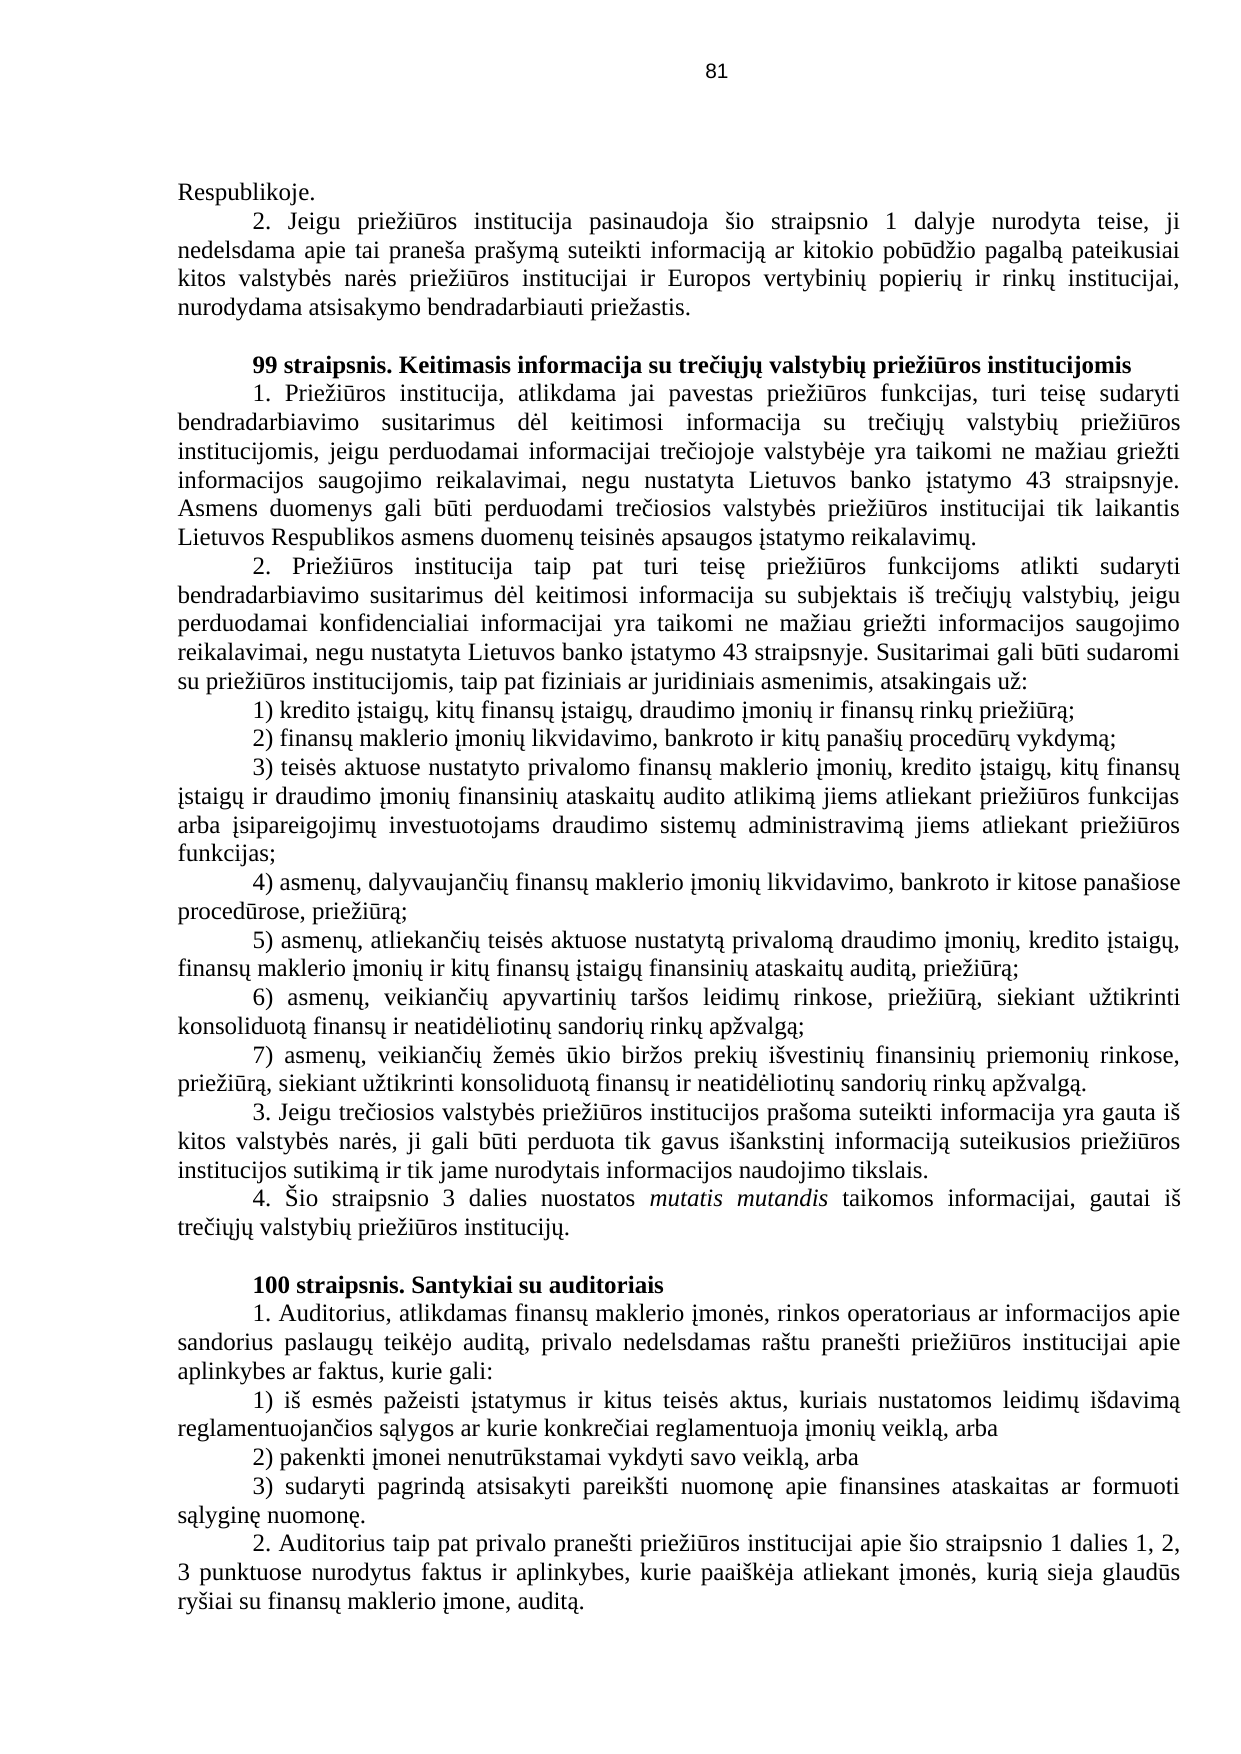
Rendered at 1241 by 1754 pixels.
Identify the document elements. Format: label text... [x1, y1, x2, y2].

text 6) asmenų, veikiančių apyvartinių taršos leidimų rinkose, priežiūrą, siekiant užtikrinti konsoliduotą finansų ir neatidėliotinų sandorių rinkų apžvalgą; [177, 982, 1181, 1040]
text 2. Priežiūros institucija taip pat turi teisę priežiūros funkcijoms atlikti sudaryti bendradarbiavimo susitarimus dėl keitimosi informacija su subjektais iš trečiųjų valstybių, jeigu perduodamai konfidencialiai informacijai yra taikomi ne mažiau griežti informacijos saugojimo reikalavimai, negu nustatyta Lietuvos banko įstatymo 43 straipsnyje. Susitarimai gali būti sudaromi su priežiūros institucijomis, taip pat fiziniais ar juridiniais asmenimis, atsakingais už: [177, 551, 1181, 695]
text 2) finansų maklerio įmonių likvidavimo, bankroto ir kitų panašių procedūrų vykdymą; [177, 723, 1181, 752]
text 3) sudaryti pagrindą atsisakyti pareikšti nuomonę apie finansines ataskaitas ar formuoti sąlyginę nuomonę. [177, 1471, 1181, 1528]
text 1. Priežiūros institucija, atlikdama jai pavestas priežiūros funkcijas, turi teisę sudaryti bendradarbiavimo susitarimus dėl keitimosi informacija su trečiųjų valstybių priežiūros institucijomis, jeigu perduodamai informacijai trečiojoje valstybėje yra taikomi ne mažiau griežti informacijos saugojimo reikalavimai, negu nustatyta Lietuvos banko įstatymo 43 straipsnyje. Asmens duomenys gali būti perduodami trečiosios valstybės priežiūros institucijai tik laikantis Lietuvos Respublikos asmens duomenų teisinės apsaugos įstatymo reikalavimų. [177, 378, 1181, 551]
text 4) asmenų, dalyvaujančių finansų maklerio įmonių likvidavimo, bankroto ir kitose panašiose procedūrose, priežiūrą; [177, 867, 1181, 925]
text 99 straipsnis. Keitimasis informacija su trečiųjų valstybių priežiūros institucijomis [252, 350, 1181, 378]
text 1. Auditorius, atlikdamas finansų maklerio įmonės, rinkos operatoriaus ar informacijos apie sandorius paslaugų teikėjo auditą, privalo nedelsdamas raštu pranešti priežiūros institucijai apie aplinkybes ar faktus, kurie gali: [177, 1298, 1181, 1385]
text 7) asmenų, veikiančių žemės ūkio biržos prekių išvestinių finansinių priemonių rinkose, priežiūrą, siekiant užtikrinti konsoliduotą finansų ir neatidėliotinų sandorių rinkų apžvalgą. [177, 1040, 1181, 1097]
text 1) kredito įstaigų, kitų finansų įstaigų, draudimo įmonių ir finansų rinkų priežiūrą; [177, 695, 1181, 723]
text 100 straipsnis. Santykiai su auditoriais [177, 1270, 1181, 1298]
text 1) iš esmės pažeisti įstatymus ir kitus teisės aktus, kuriais nustatomos leidimų išdavimą reglamentuojančios sąlygos ar kurie konkrečiai reglamentuoja įmonių veiklą, arba [177, 1385, 1181, 1442]
text 3) teisės aktuose nustatyto privalomo finansų maklerio įmonių, kredito įstaigų, kitų finansų įstaigų ir draudimo įmonių finansinių ataskaitų audito atlikimą jiems atliekant priežiūros funkcijas arba įsipareigojimų investuotojams draudimo sistemų administravimą jiems atliekant priežiūros funkcijas; [177, 752, 1181, 867]
text 5) asmenų, atliekančių teisės aktuose nustatytą privalomą draudimo įmonių, kredito įstaigų, finansų maklerio įmonių ir kitų finansų įstaigų finansinių ataskaitų auditą, priežiūrą; [177, 925, 1181, 982]
text Respublikoje. [177, 177, 1181, 206]
text 4. Šio straipsnio 3 dalies nuostatos mutatis mutandis taikomos informacijai, gautai iš trečiųjų valstybių priežiūros institucijų. [177, 1183, 1181, 1241]
text 2. Jeigu priežiūros institucija pasinaudoja šio straipsnio 1 dalyje nurodyta teise, ji nedelsdama apie tai praneša prašymą suteikti informaciją ar kitokio pobūdžio pagalbą pateikusiai kitos valstybės narės priežiūros institucijai ir Europos vertybinių popierių ir rinkų institucijai, nurodydama atsisakymo bendradarbiauti priežastis. [177, 206, 1181, 321]
text 2. Auditorius taip pat privalo pranešti priežiūros institucijai apie šio straipsnio 1 dalies 1, 2, 3 punktuose nurodytus faktus ir aplinkybes, kurie paaiškėja atliekant įmonės, kurią sieja glaudūs ryšiai su finansų maklerio įmone, auditą. [177, 1528, 1181, 1615]
text 3. Jeigu trečiosios valstybės priežiūros institucijos prašoma suteikti informacija yra gauta iš kitos valstybės narės, ji gali būti perduota tik gavus išankstinį informaciją suteikusios priežiūros institucijos sutikimą ir tik jame nurodytais informacijos naudojimo tikslais. [177, 1097, 1181, 1183]
text 2) pakenkti įmonei nenutrūkstamai vykdyti savo veiklą, arba [177, 1442, 1181, 1471]
